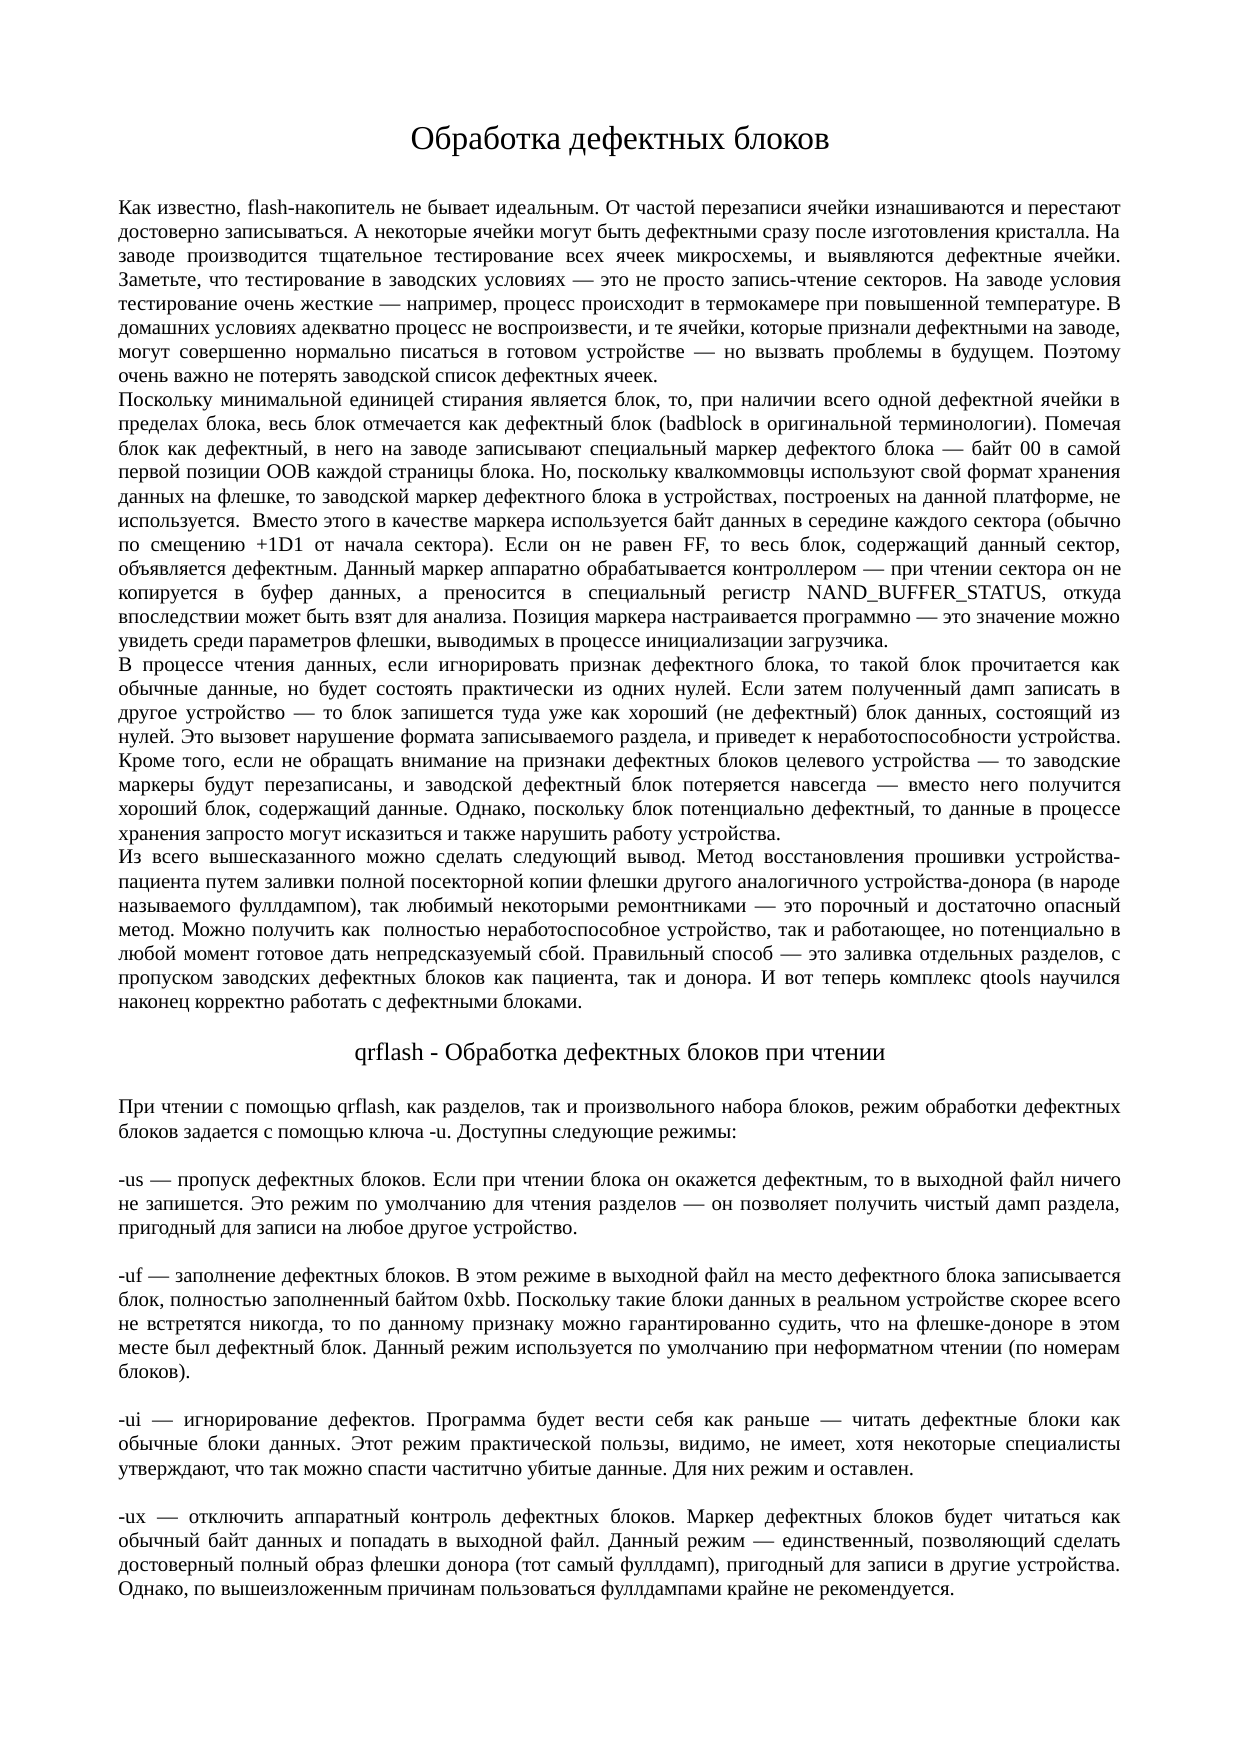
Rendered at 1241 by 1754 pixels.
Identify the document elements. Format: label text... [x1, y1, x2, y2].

text -uf — заполнение дефектных блоков. В этом режиме в выходной файл на место дефектного блока записывается блок, полностью заполненный байтом 0xbb. Поскольку такие блоки данных в реальном устройстве скорее всего не встретятся никогда, то по данному признаку можно гарантированно судить, что на флешке-доноре в этом месте был дефектный блок. Данный режим используется по умолчанию при неформатном чтении (по номерам блоков). [118, 1263, 1122, 1383]
text Как известно, flash-накопитель не бывает идеальным. От частой перезаписи ячейки изнашиваются и перестают достоверно записываться. А некоторые ячейки могут быть дефектными сразу после изготовления кристалла. На заводе производится тщательное тестирование всех ячеек микросхемы, и выявляются дефектные ячейки. Заметьте, что тестирование в заводских условиях — это не просто запись-чтение секторов. На заводе условия тестирование очень жесткие — например, процесс происходит в термокамере при повышенной температуре. В домашних условиях адекватно процесс не воспроизвести, и те ячейки, которые признали дефектными на заводе, могут совершенно нормально писаться в готовом устройстве — но вызвать проблемы в будущем. Поэтому очень важно не потерять заводской список дефектных ячеек. [118, 195, 1122, 387]
text Обработка дефектных блоков [118, 118, 1122, 156]
text Поскольку минимальной единицей стирания является блок, то, при наличии всего одной дефектной ячейки в пределах блока, весь блок отмечается как дефектный блок (badblock в оригинальной терминологии). Помечая блок как дефектный, в него на заводе записывают специальный маркер дефектого блока — байт 00 в самой первой позиции OOB каждой страницы блока. Но, поскольку квалкоммовцы используют свой формат хранения данных на флешке, то заводской маркер дефектного блока в устройствах, построеных на данной платформе, не используется. Вместо этого в качестве маркера используется байт данных в середине каждого сектора (обычно по смещению +1D1 от начала сектора). Если он не равен FF, то весь блок, содержащий данный сектор, объявляется дефектным. Данный маркер аппаратно обрабатывается контроллером — при чтении сектора он не копируется в буфер данных, а преносится в специальный регистр NAND_BUFFER_STATUS, откуда впоследствии может быть взят для анализа. Позиция маркера настраивается программно — это значение можно увидеть среди параметров флешки, выводимых в процессе инициализации загрузчика. [118, 387, 1122, 652]
text -ux — отключить аппаратный контроль дефектных блоков. Маркер дефектных блоков будет читаться как обычный байт данных и попадать в выходной файл. Данный режим — единственный, позволяющий сделать достоверный полный образ флешки донора (тот самый фуллдамп), пригодный для записи в другие устройства. Однако, по вышеизложенным причинам пользоваться фуллдампами крайне не рекомендуется. [118, 1503, 1122, 1600]
text qrflash - Обработка дефектных блоков при чтении [118, 1037, 1122, 1066]
text -ui — игнорирование дефектов. Программа будет вести себя как раньше — читать дефектные блоки как обычные блоки данных. Этот режим практической пользы, видимо, не имеет, хотя некоторые специалисты утверждают, что так можно спасти частитчно убитые данные. Для них режим и оставлен. [118, 1407, 1122, 1479]
text При чтении с помощью qrflash, как разделов, так и произвольного набора блоков, режим обработки дефектных блоков задается с помощью ключа -u. Доступны следующие режимы: [118, 1094, 1122, 1143]
text Из всего вышесказанного можно сделать следующий вывод. Метод восстановления прошивки устройства-пациента путем заливки полной посекторной копии флешки другого аналогичного устройства-донора (в народе называемого фуллдампом), так любимый некоторыми ремонтниками — это порочный и достаточно опасный метод. Можно получить как полностью неработоспособное устройство, так и работающее, но потенциально в любой момент готовое дать непредсказуемый сбой. Правильный способ — это заливка отдельных разделов, с пропуском заводских дефектных блоков как пациента, так и донора. И вот теперь комплекс qtools научился наконец корректно работать с дефектными блоками. [118, 844, 1122, 1013]
text -us — пропуск дефектных блоков. Если при чтении блока он окажется дефектным, то в выходной файл ничего не запишется. Это режим по умолчанию для чтения разделов — он позволяет получить чистый дамп раздела, пригодный для записи на любое другое устройство. [118, 1167, 1122, 1239]
text В процессе чтения данных, если игнорировать признак дефектного блока, то такой блок прочитается как обычные данные, но будет состоять практически из одних нулей. Если затем полученный дамп записать в другое устройство — то блок запишется туда уже как хороший (не дефектный) блок данных, состоящий из нулей. Это вызовет нарушение формата записываемого раздела, и приведет к неработоспособности устройства. Кроме того, если не обращать внимание на признаки дефектных блоков целевого устройства — то заводские маркеры будут перезаписаны, и заводской дефектный блок потеряется навсегда — вместо него получится хороший блок, содержащий данные. Однако, поскольку блок потенциально дефектный, то данные в процессе хранения запросто могут исказиться и также нарушить работу устройства. [118, 652, 1122, 844]
